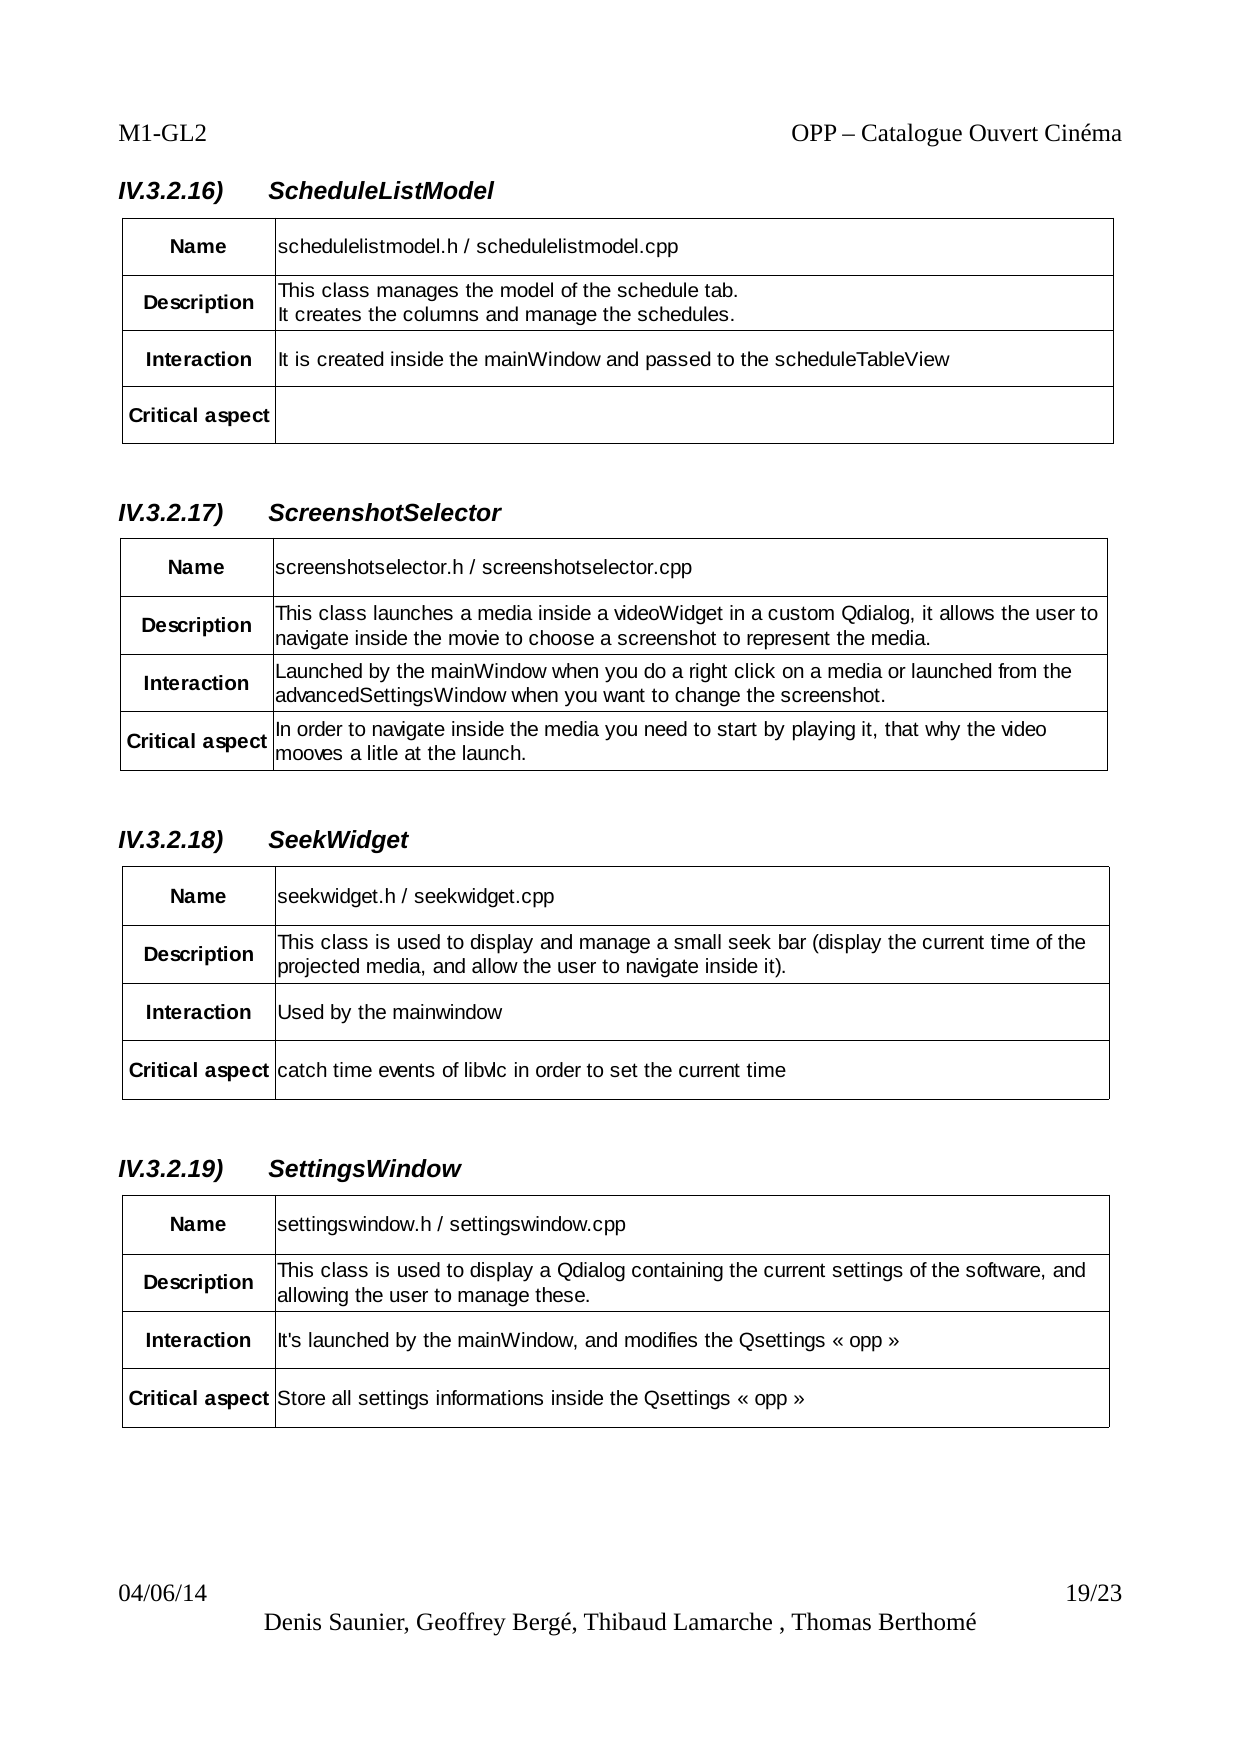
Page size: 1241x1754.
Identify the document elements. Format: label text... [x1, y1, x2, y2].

subtitle SettingsWindow [118, 1154, 1122, 1182]
subtitle SeekWidget [118, 825, 1122, 853]
subtitle ScreenshotSelector [118, 498, 1122, 527]
subtitle ScheduleListModel [118, 176, 1122, 205]
